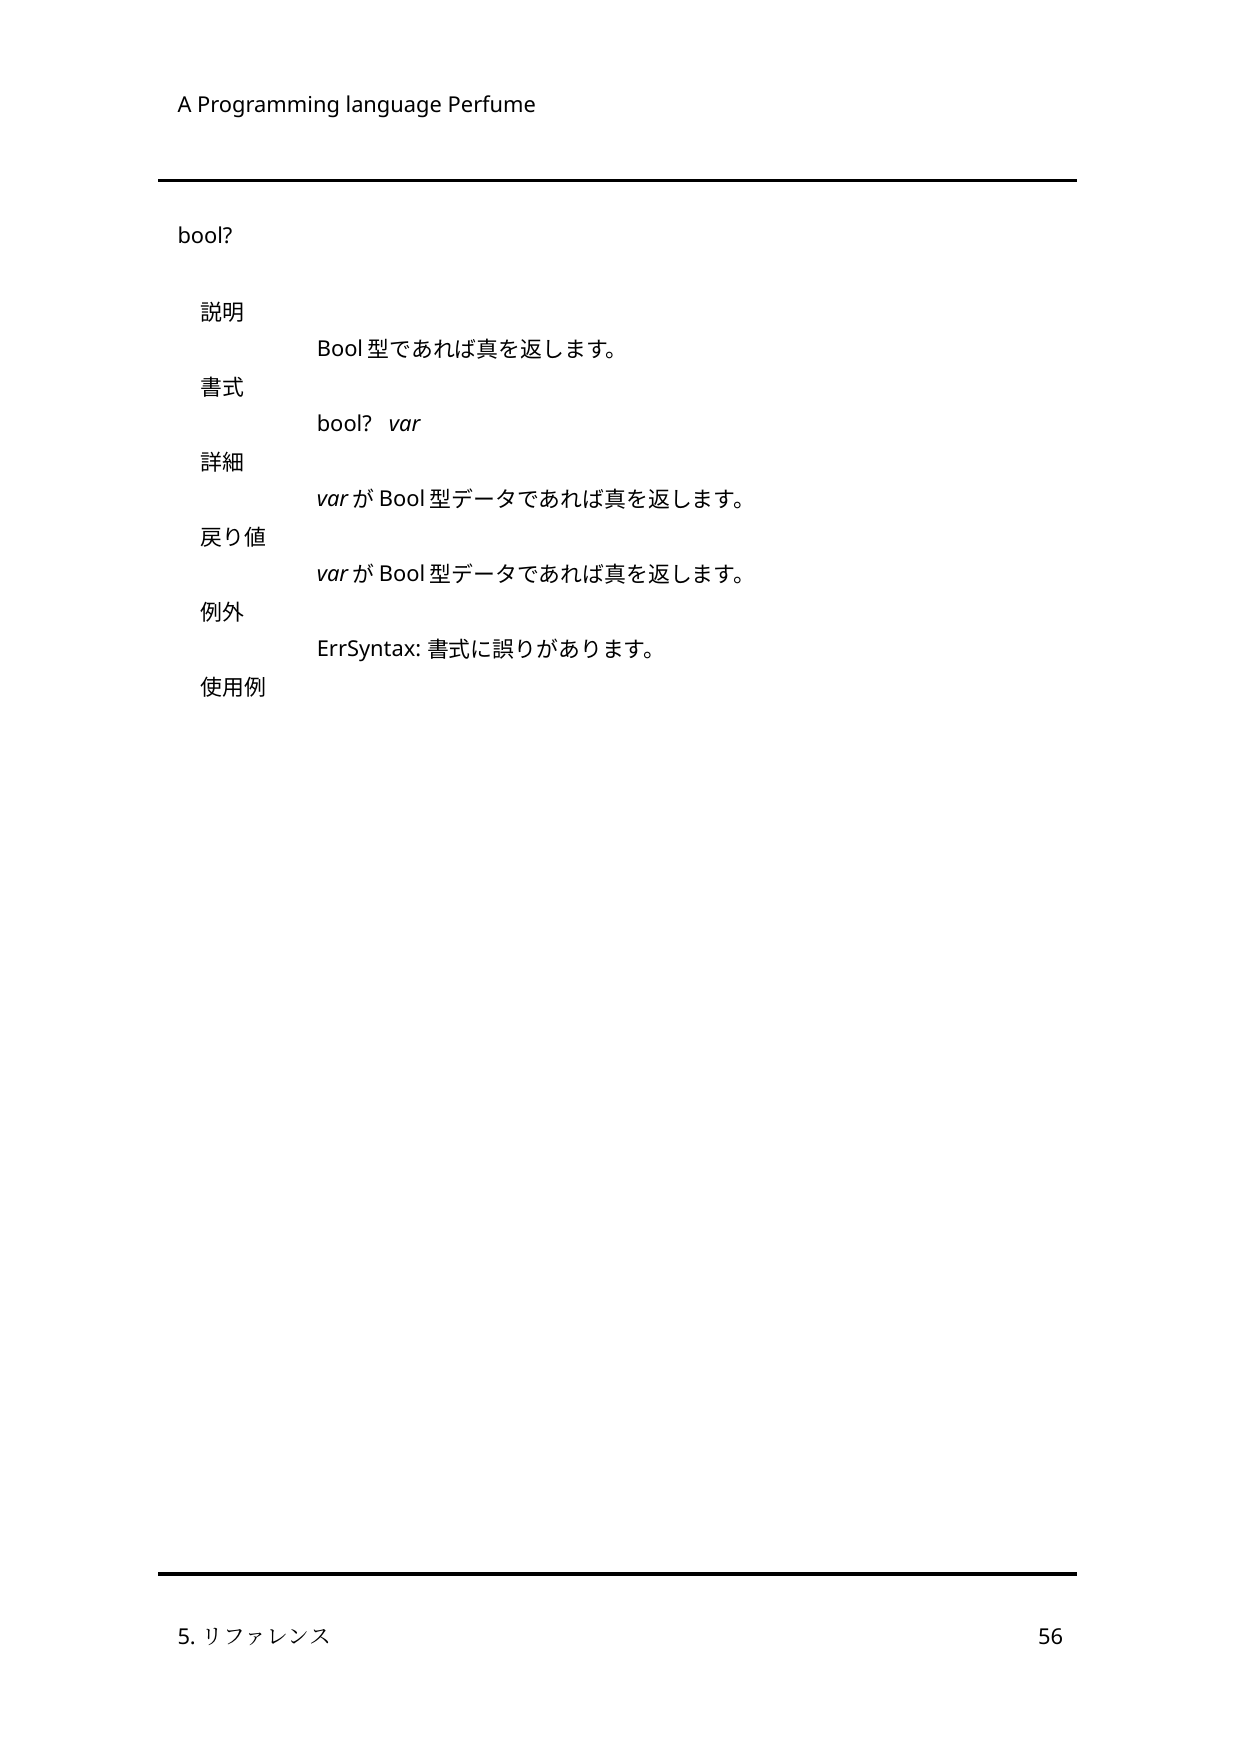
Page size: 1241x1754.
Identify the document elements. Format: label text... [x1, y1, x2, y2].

table_header 説明 [200, 292, 317, 367]
table_cell 例外 [200, 592, 317, 667]
table_cell 書式 [200, 367, 317, 442]
table_cell 戻り値 [200, 517, 317, 592]
table_cell 詳細 [200, 442, 317, 517]
table_cell varがBool型データであれば真を返します。 [317, 442, 1063, 517]
subtitle bool? [177, 217, 1063, 254]
table_cell ErrSyntax: 書式に誤りがあります。 [317, 592, 1063, 667]
table_cell varがBool型データであれば真を返します。 [317, 517, 1063, 592]
table_cell 使用例 [200, 667, 317, 742]
table_header Bool型であれば真を返します。 [317, 292, 1063, 367]
table_cell bool? var [317, 367, 1063, 442]
table_cell [317, 667, 1063, 742]
